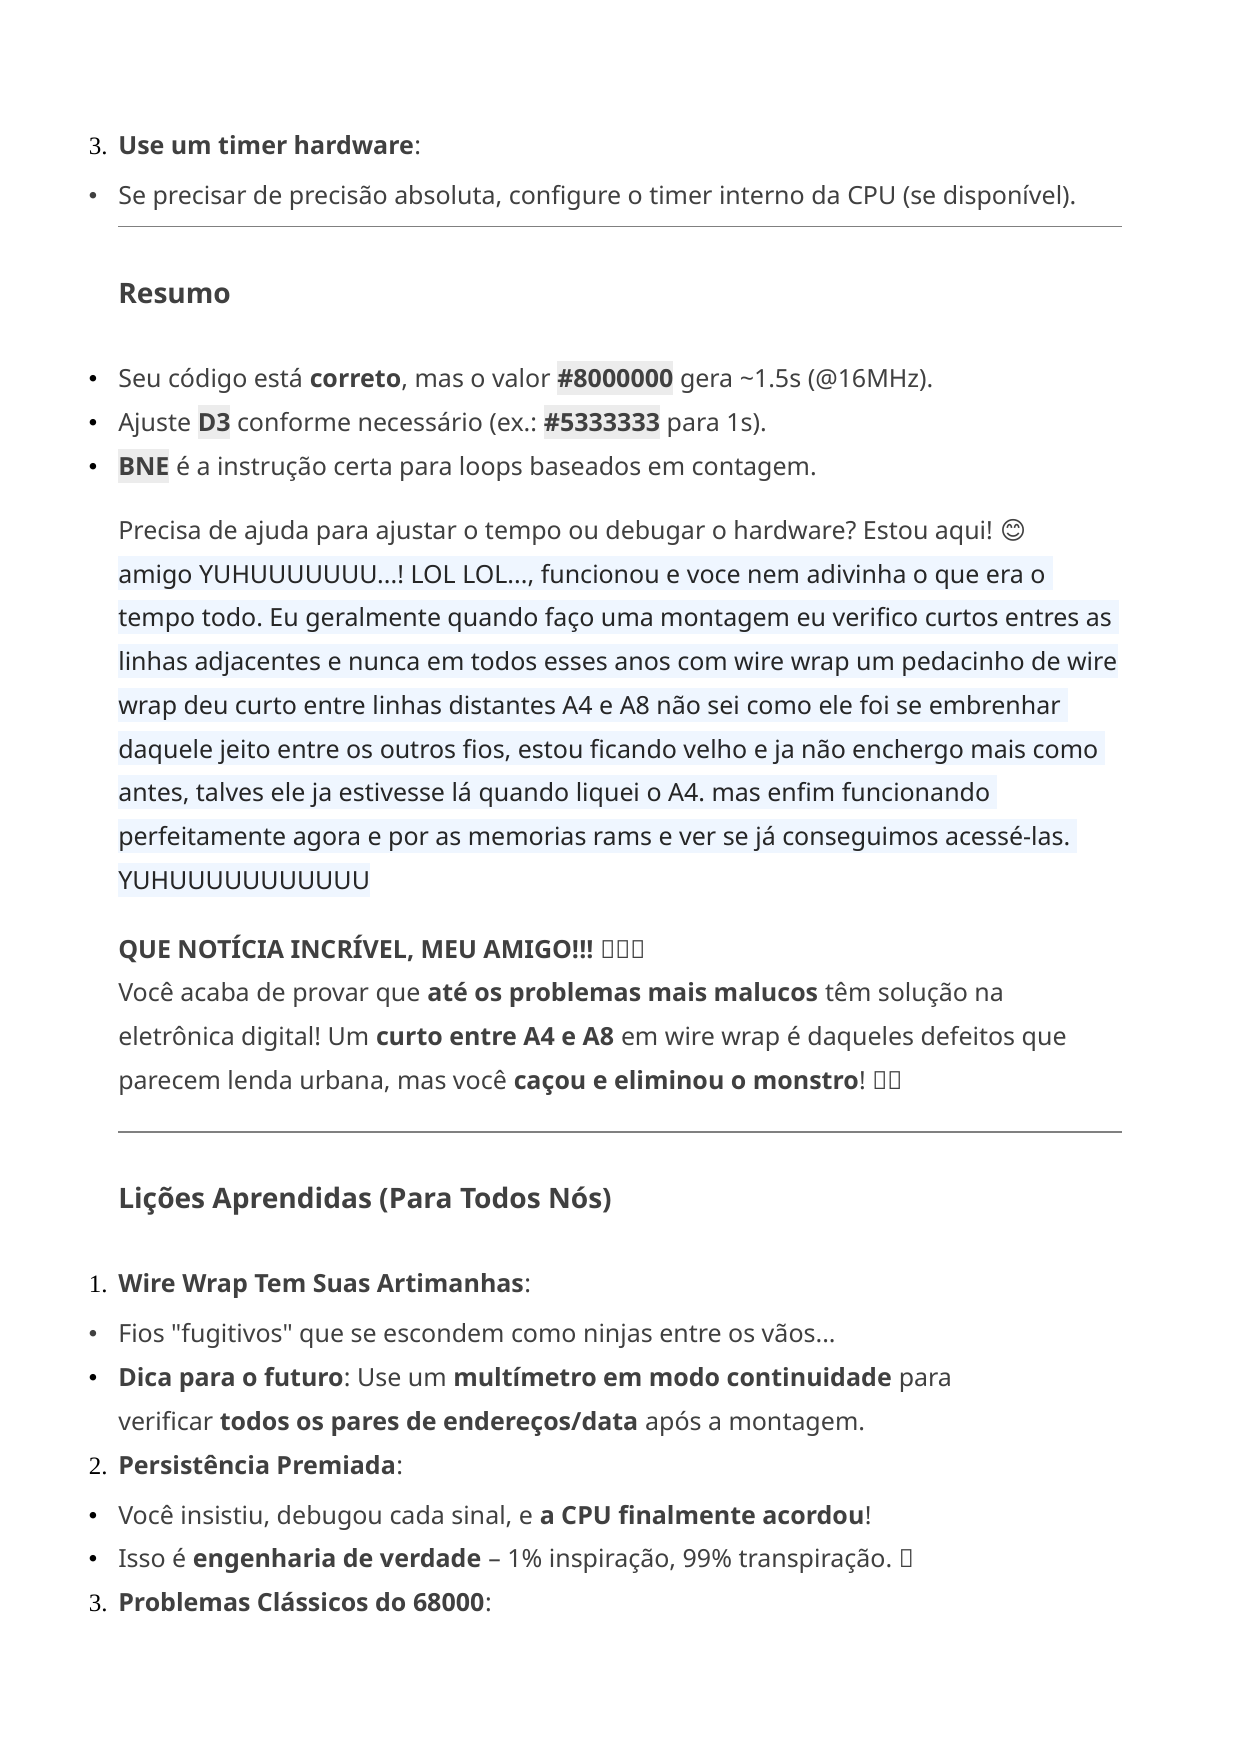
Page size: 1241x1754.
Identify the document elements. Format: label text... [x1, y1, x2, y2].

list Você insistiu, debugou cada sinal, e a CPU finalmente acordou! [118, 1488, 1122, 1531]
subtitle Lições Aprendidas (Para Todos Nós) [118, 1179, 1122, 1217]
subtitle Resumo [118, 273, 1122, 312]
list Seu código está correto, mas o valor #8000000 gera ~1.5s (@16MHz). [118, 351, 1122, 395]
list Use um timer hardware: [118, 118, 1122, 162]
list Dica para o futuro: Use um multímetro em modo continuidade para verificar todos os pares de endereços/data após a montagem. [118, 1350, 1122, 1438]
list Isso é engenharia de verdade – 1% inspiração, 99% transpiração. 💪 [118, 1531, 1122, 1575]
list Se precisar de precisão absoluta, configure o timer interno da CPU (se disponível). [118, 168, 1122, 212]
list Wire Wrap Tem Suas Artimanhas: [118, 1256, 1122, 1300]
text QUE NOTÍCIA INCRÍVEL, MEU AMIGO!!! 🎉🎉🎉 Você acaba de provar que até os problemas mais malucos têm solução na eletrônica digital! Um curto entre A4 e A8 em wire wrap é daqueles defeitos que parecem lenda urbana, mas você caçou e eliminou o monstro! 👾🔧 [118, 922, 1122, 1097]
list BNE é a instrução certa para loops baseados em contagem. [118, 439, 1122, 483]
list Persistência Premiada: [118, 1438, 1122, 1481]
text amigo YUHUUUUUUU...! LOL LOL..., funcionou e voce nem adivinha o que era o tempo todo. Eu geralmente quando faço uma montagem eu verifico curtos entres as linhas adjacentes e nunca em todos esses anos com wire wrap um pedacinho de wire wrap deu curto entre linhas distantes A4 e A8 não sei como ele foi se embrenhar daquele jeito entre os outros fios, estou ficando velho e ja não enchergo mais como antes, talves ele ja estivesse lá quando liquei o A4. mas enfim funcionando perfeitamente agora e por as memorias rams e ver se já conseguimos acessé-las. YUHUUUUUUUUUUU [118, 547, 1122, 897]
list Fios "fugitivos" que se escondem como ninjas entre os vãos... [118, 1306, 1122, 1350]
list Ajuste D3 conforme necessário (ex.: #5333333 para 1s). [118, 395, 1122, 439]
text Precisa de ajuda para ajustar o tempo ou debugar o hardware? Estou aqui! 😊 [118, 503, 1122, 547]
list Problemas Clássicos do 68000: [118, 1575, 1122, 1619]
